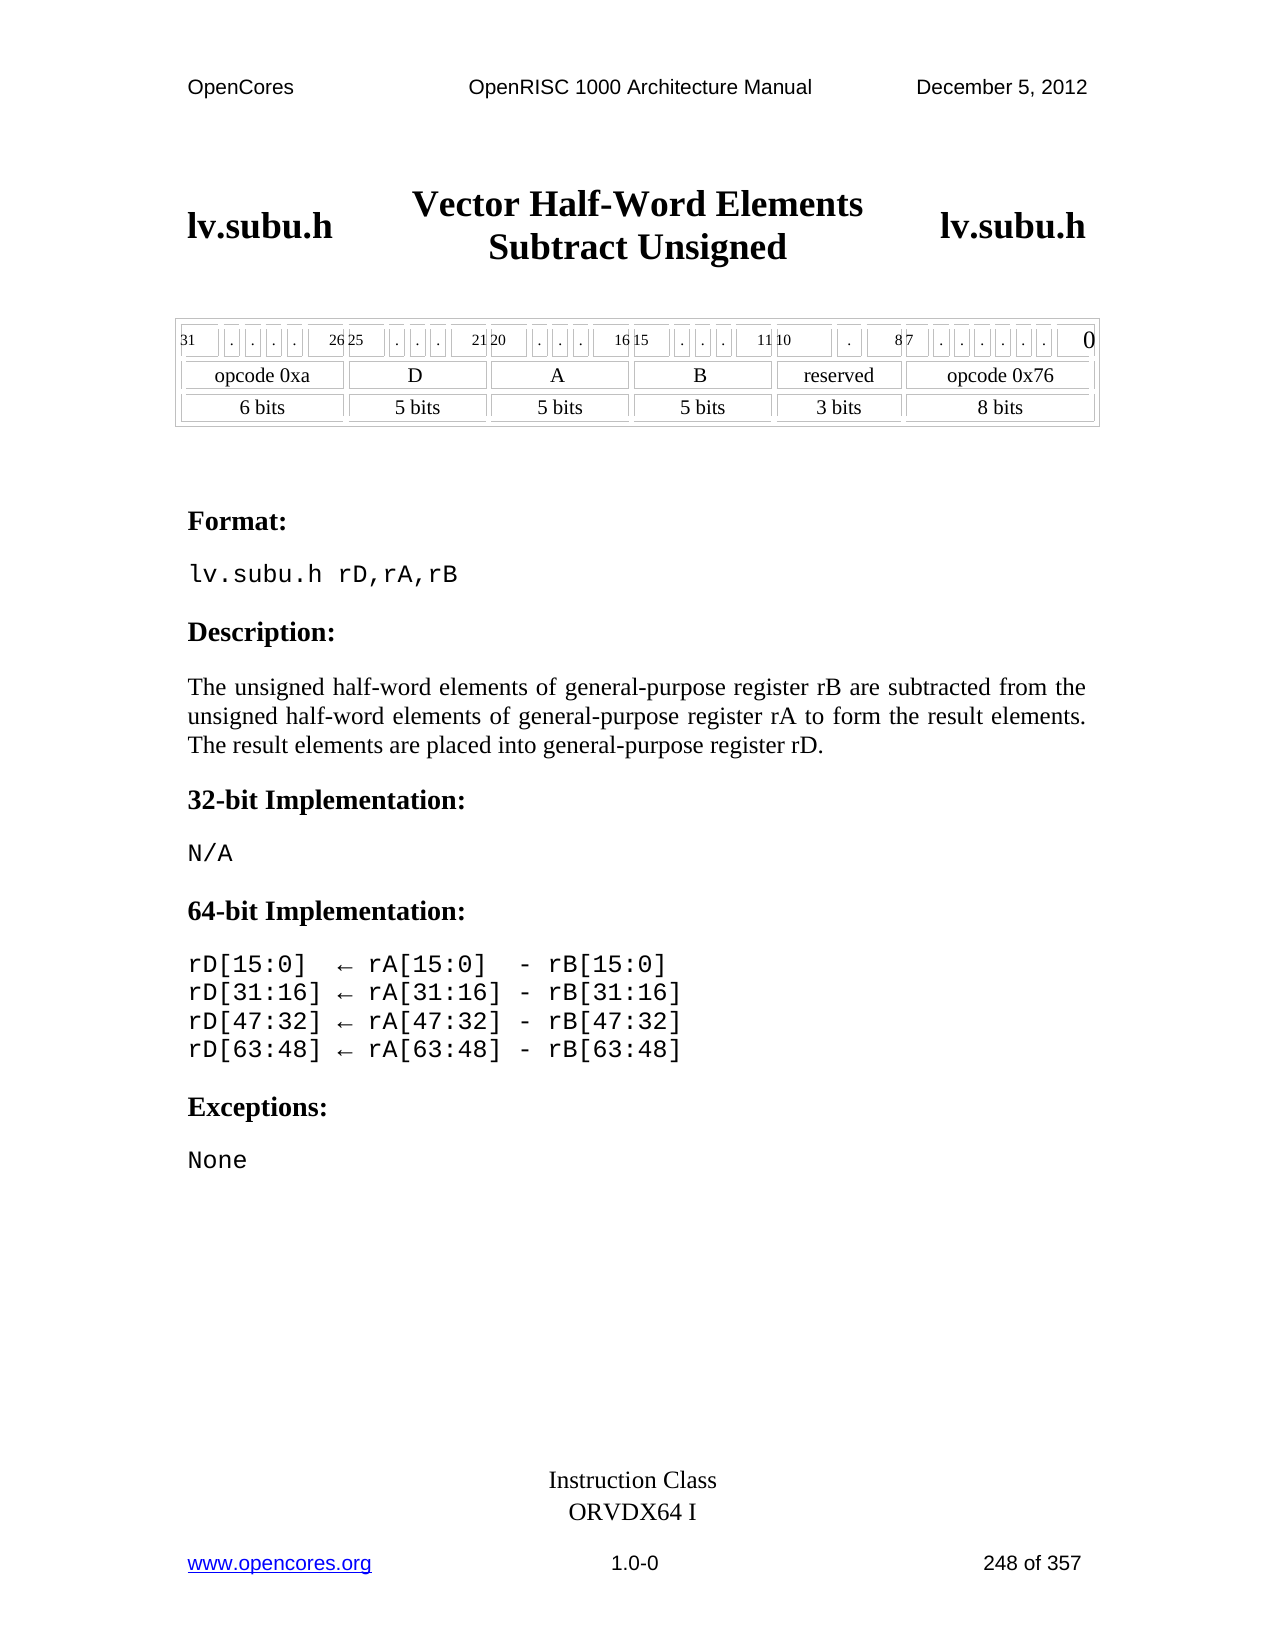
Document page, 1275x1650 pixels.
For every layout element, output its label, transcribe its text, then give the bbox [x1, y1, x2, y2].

text The unsigned half-word elements of general-purpose register rB are subtracted from the unsigned half-word elements of general-purpose register rA to form the result elements. The result elements are placed into general-purpose register rD. [187, 672, 1087, 758]
text N/A [187, 841, 1087, 869]
text lv.subu.h rD,rA,rB [187, 561, 1087, 590]
text Format: [187, 504, 1087, 536]
text Description: [187, 615, 1087, 647]
text 64-bit Implementation: [187, 894, 1087, 927]
text 32-bit Implementation: [187, 783, 1087, 816]
text Exceptions: [187, 1090, 1087, 1122]
text None [187, 1147, 1087, 1176]
text rD[15:0] ← rA[15:0] - rB[15:0] rD[31:16] ← rA[31:16] - rB[31:16] rD[47:32] ← rA[47:32] - rB[47:32] rD[63:48] ← rA[63:48] - rB[63:48] [187, 952, 1087, 1065]
